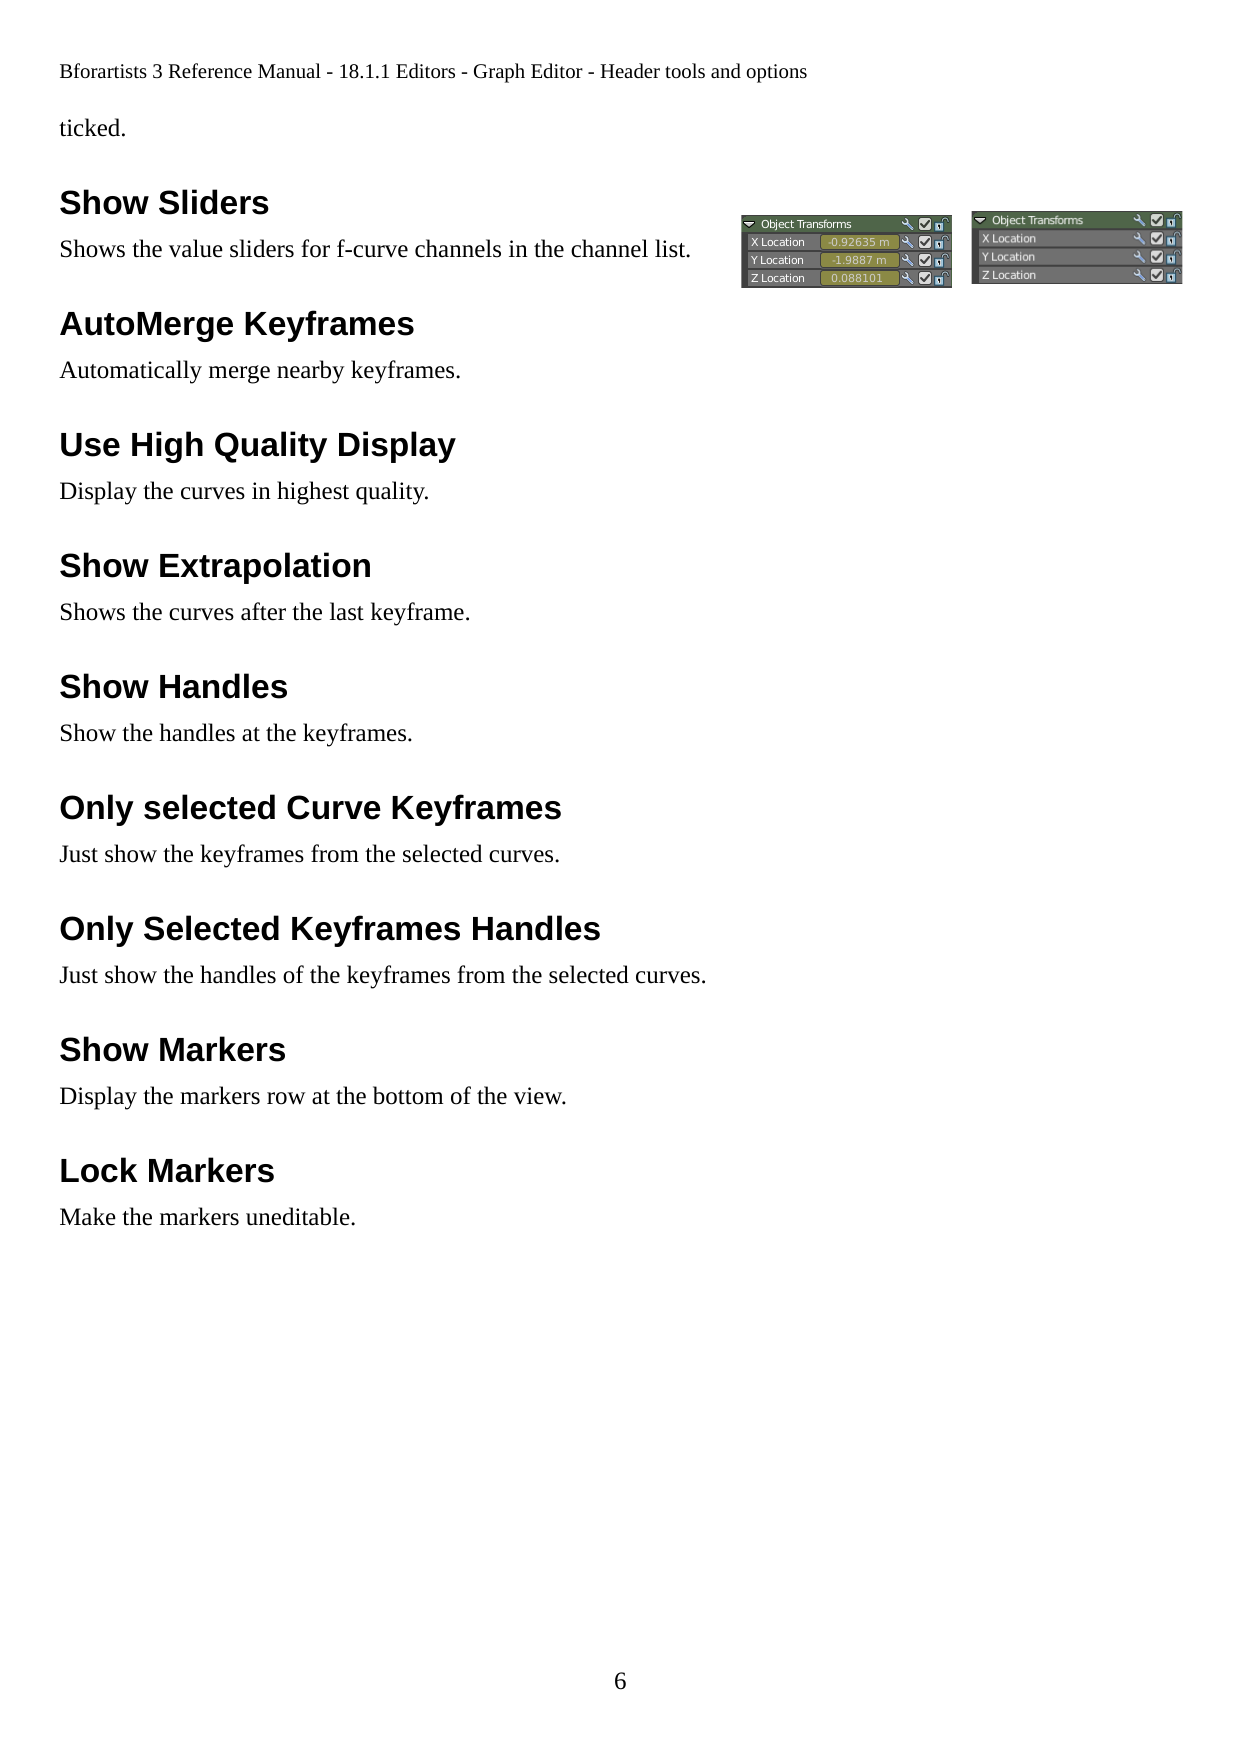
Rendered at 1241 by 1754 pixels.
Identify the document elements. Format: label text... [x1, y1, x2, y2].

subtitle AutoMerge Keyframes [59, 303, 1181, 342]
text Show the handles at the keyframes. [59, 718, 1181, 747]
subtitle Lock Markers [59, 1151, 1181, 1189]
text ticked. [59, 113, 1181, 141]
subtitle Show Markers [59, 1030, 1181, 1068]
picture [971, 211, 1183, 284]
subtitle Use High Quality Display [59, 424, 1181, 463]
text Display the curves in highest quality. [59, 476, 1181, 504]
text Shows the curves after the last keyframe. [59, 597, 1181, 626]
text Display the markers row at the bottom of the view. [59, 1081, 1181, 1110]
text Shows the value sliders for f-curve channels in the channel list. [59, 234, 741, 262]
subtitle Show Sliders [59, 182, 1181, 221]
subtitle Only Selected Keyframes Handles [59, 909, 1181, 947]
subtitle Only selected Curve Keyframes [59, 788, 1181, 826]
subtitle Show Handles [59, 667, 1181, 705]
text Just show the keyframes from the selected curves. [59, 839, 1181, 868]
text Make the markers uneditable. [59, 1202, 1181, 1231]
subtitle Show Extrapolation [59, 546, 1181, 584]
text Just show the handles of the keyframes from the selected curves. [59, 960, 1181, 989]
picture [741, 215, 952, 288]
text Automatically merge nearby keyframes. [59, 355, 1181, 383]
